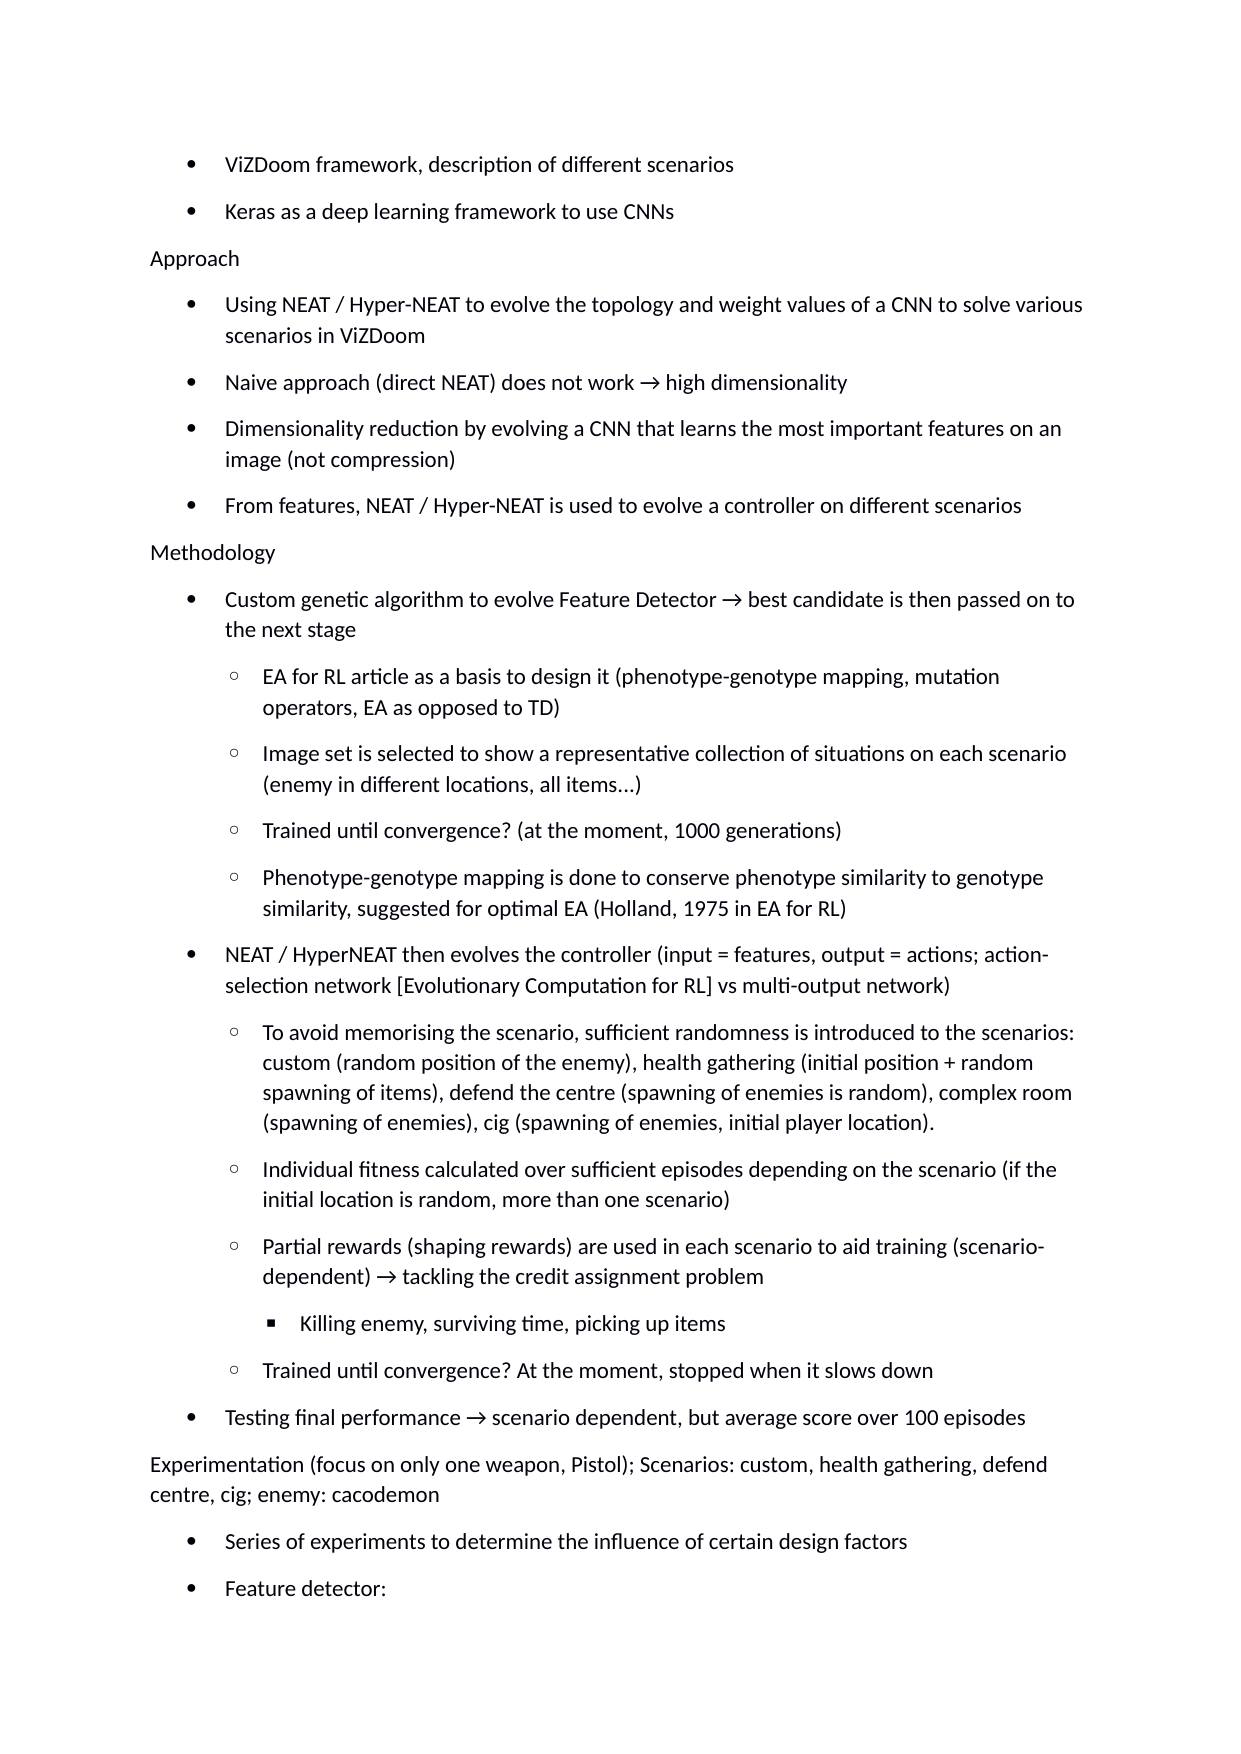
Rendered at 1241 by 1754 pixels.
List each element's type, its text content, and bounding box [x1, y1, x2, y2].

list Feature detector: [187, 1574, 1090, 1602]
list Dimensionality reduction by evolving a CNN that learns the most important features on an image (not compression) [187, 414, 1090, 473]
list Individual fitness calculated over sufficient episodes depending on the scenario (if the initial location is random, more than one scenario) [225, 1155, 1090, 1213]
list Using NEAT / Hyper-NEAT to evolve the topology and weight values of a CNN to solve various scenarios in ViZDoom [187, 291, 1090, 349]
list Naive approach (direct NEAT) does not work → high dimensionality [187, 368, 1090, 396]
list ViZDoom framework, description of different scenarios [187, 150, 1090, 178]
list Trained until convergence? (at the moment, 1000 generations) [225, 817, 1090, 845]
list Phenotype-genotype mapping is done to conserve phenotype similarity to genotype similarity, suggested for optimal EA (Holland, 1975 in EA for RL) [225, 863, 1090, 922]
list Series of experiments to determine the influence of certain design factors [187, 1527, 1090, 1555]
list Image set is selected to show a representative collection of situations on each scenario (enemy in different locations, all items...) [225, 739, 1090, 798]
list Partial rewards (shaping rewards) are used in each scenario to aid training (scenario-dependent) → tackling the credit assignment problem [225, 1232, 1090, 1291]
list Custom genetic algorithm to evolve Feature Detector → best candidate is then passed on to the next stage [187, 585, 1090, 644]
list EA for RL article as a basis to design it (phenotype-genotype mapping, mutation operators, EA as opposed to TD) [225, 662, 1090, 721]
list Keras as a deep learning framework to use CNNs [187, 197, 1090, 225]
text Methodology [150, 538, 1090, 567]
list Killing enemy, surviving time, picking up items [262, 1309, 1090, 1337]
list Testing final performance → scenario dependent, but average score over 100 episodes [187, 1403, 1090, 1431]
list NEAT / HyperNEAT then evolves the controller (input = features, output = actions; action-selection network [Evolutionary Computation for RL] vs multi-output network) [187, 941, 1090, 999]
text Experimentation (focus on only one weapon, Pistol); Scenarios: custom, health gathering, defend centre, cig; enemy: cacodemon [150, 1450, 1090, 1508]
list To avoid memorising the scenario, sufficient randomness is introduced to the scenarios: custom (random position of the enemy), health gathering (initial position + random spawning of items), defend the centre (spawning of enemies is random), complex room (spawning of enemies), cig (spawning of enemies, initial player location). [225, 1018, 1090, 1136]
list From features, NEAT / Hyper-NEAT is used to evolve a controller on different scenarios [187, 492, 1090, 520]
text Approach [150, 244, 1090, 272]
list Trained until convergence? At the moment, stopped when it slows down [225, 1356, 1090, 1384]
